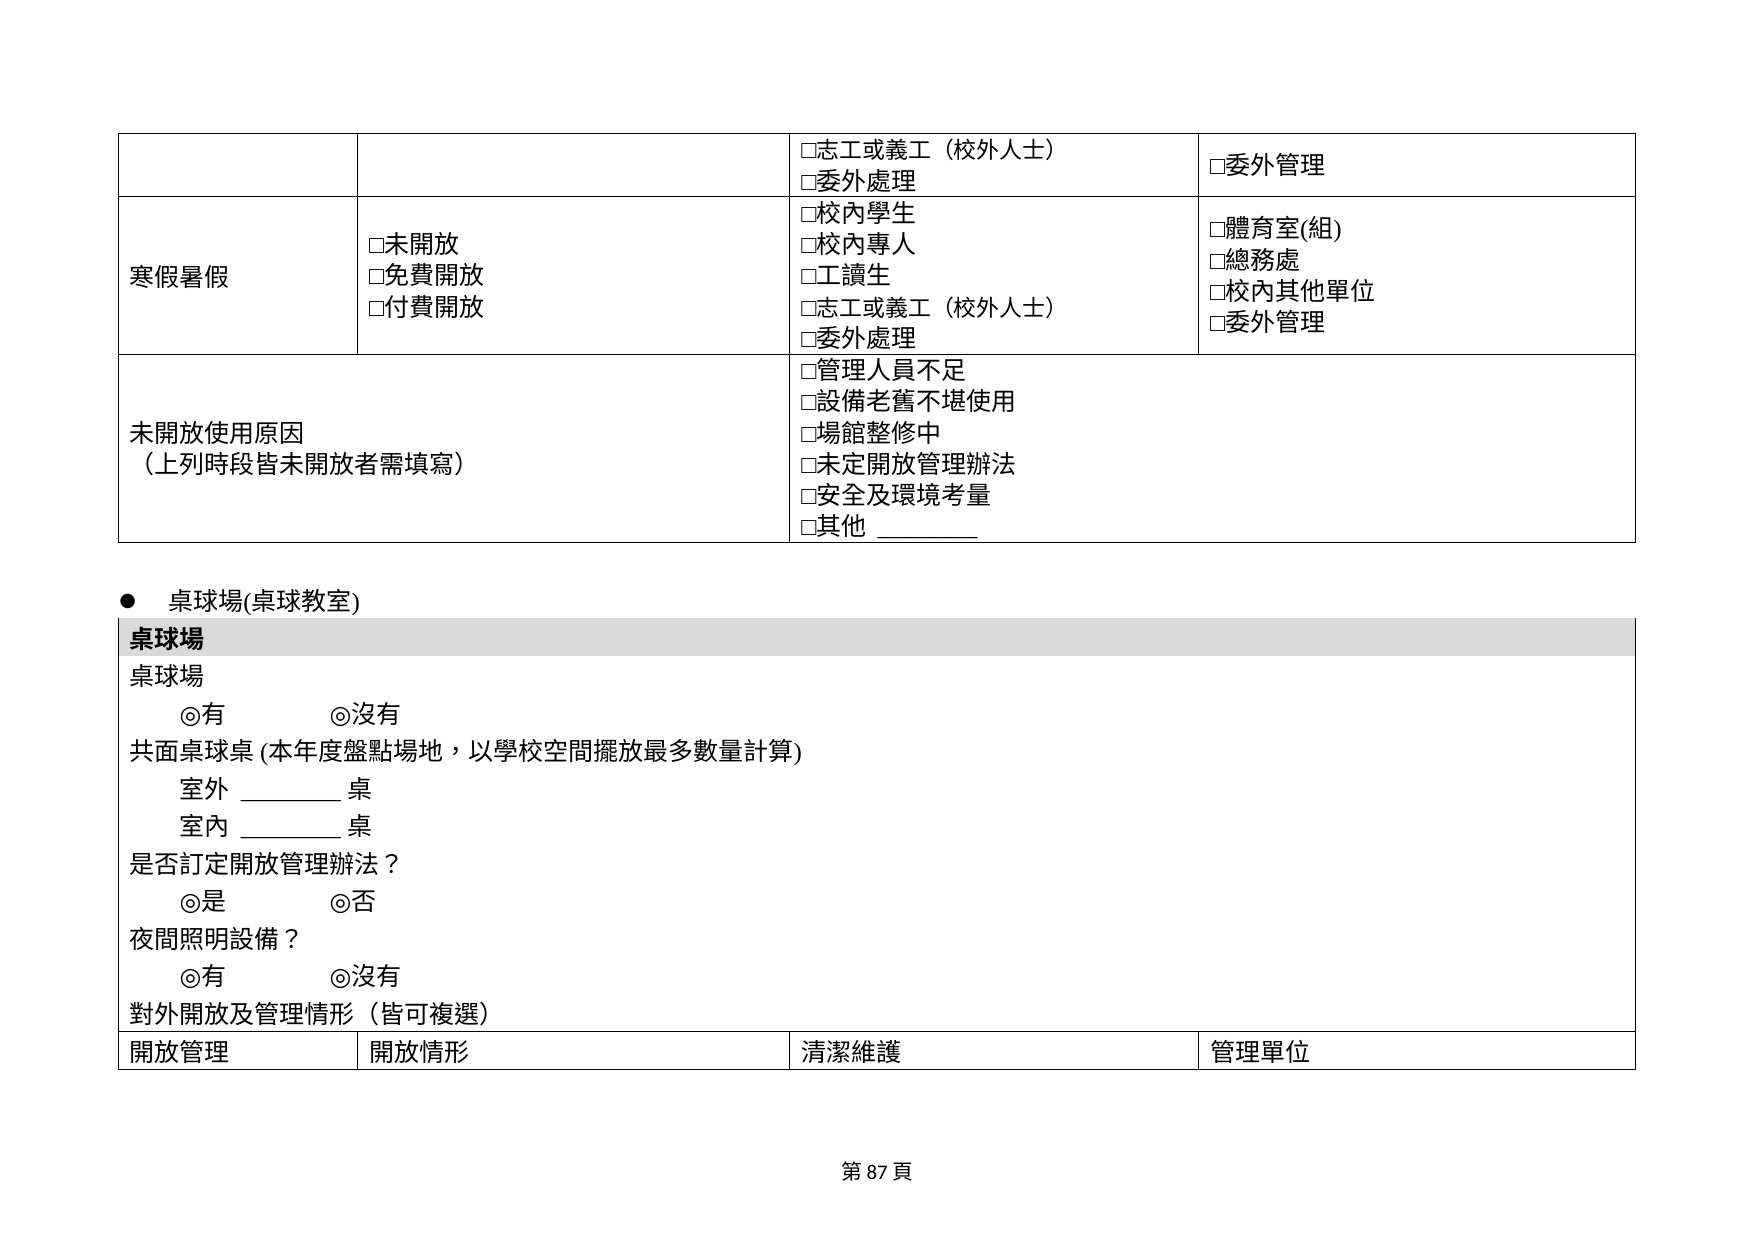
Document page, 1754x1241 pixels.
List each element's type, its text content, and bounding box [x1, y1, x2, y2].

table_cell [358, 134, 789, 196]
table_cell 管理單位 [1199, 1032, 1635, 1069]
table_cell □委外管理 [1199, 134, 1635, 196]
table_cell 對外開放及管理情形（皆可複選） [119, 993, 1635, 1031]
table_cell 桌球場 ◎有 ◎沒有 [119, 656, 1635, 731]
table_cell 共面桌球桌 (本年度盤點場地，以學校空間擺放最多數量計算) 室外 ________ 桌 室內 ________ 桌 [119, 731, 1635, 843]
table_cell □校內學生 □校內專人 □工讀生 □志工或義工（校外人士） □委外處理 [790, 197, 1198, 353]
table_cell □管理人員不足 □設備老舊不堪使用 □場館整修中 □未定開放管理辦法 □安全及環境考量 □其他 ________ [790, 355, 1635, 542]
table_cell 夜間照明設備？ ◎有 ◎沒有 [119, 918, 1635, 993]
table_cell 開放管理 [119, 1032, 357, 1069]
table_cell □未開放 □免費開放 □付費開放 [358, 197, 789, 353]
table_cell 清潔維護 [790, 1032, 1198, 1069]
table_cell 開放情形 [358, 1032, 789, 1069]
table_cell 寒假暑假 [119, 197, 357, 353]
table_cell 是否訂定開放管理辦法？ ◎是 ◎否 [119, 843, 1635, 918]
table_cell 未開放使用原因 （上列時段皆未開放者需填寫） [119, 355, 789, 542]
table_cell [119, 134, 357, 196]
list 桌球場(桌球教室) [118, 581, 1636, 618]
table_cell □體育室(組) □總務處 □校內其他單位 □委外管理 [1199, 197, 1635, 353]
table_header 桌球場 [119, 618, 1635, 656]
table_cell □志工或義工（校外人士） □委外處理 [790, 134, 1198, 196]
